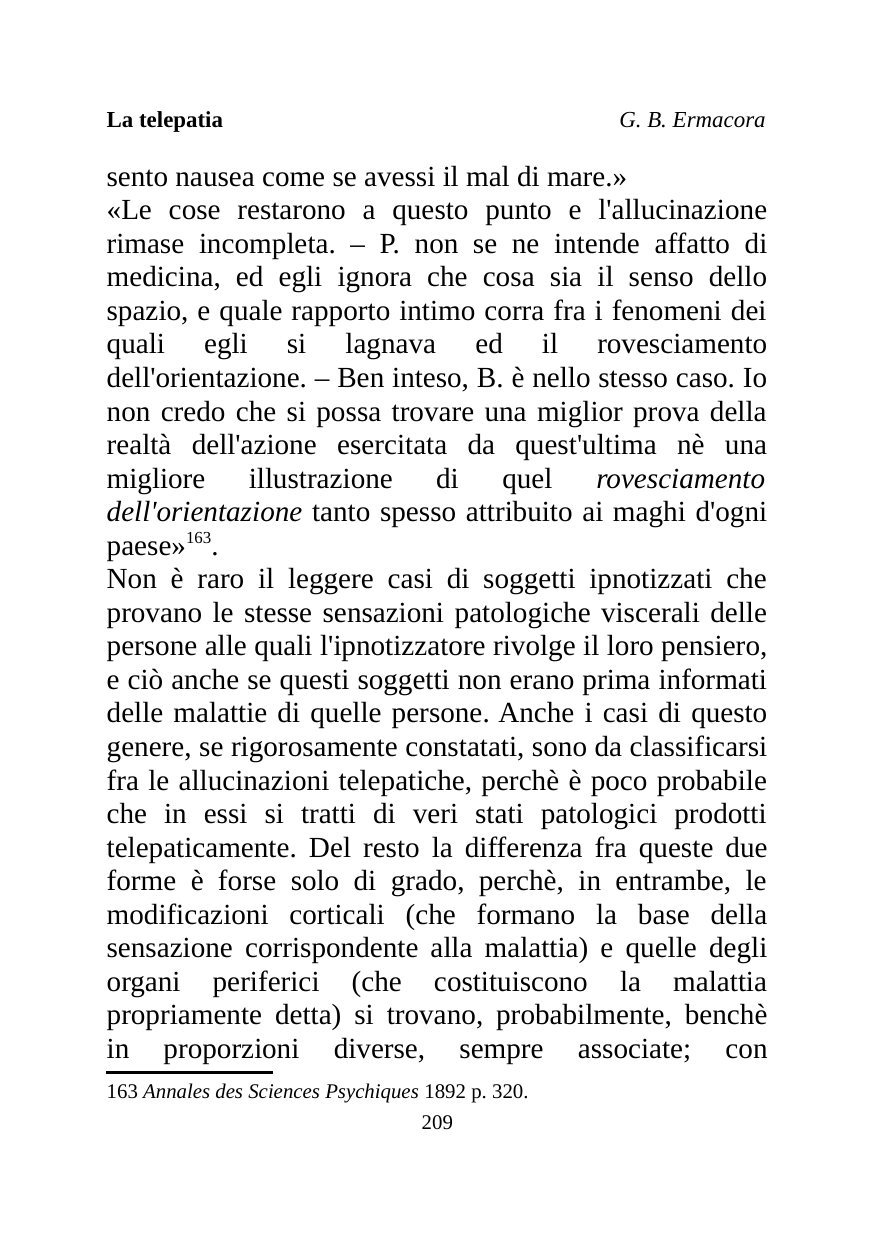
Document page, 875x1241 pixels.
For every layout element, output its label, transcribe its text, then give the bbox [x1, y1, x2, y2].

text «Le cose restarono a questo punto e l'allucinazione rimase incompleta. – P. non se ne intende affatto di medicina, ed egli ignora che cosa sia il senso dello spazio, e quale rapporto intimo corra fra i fenomeni dei quali egli si lagnava ed il rovesciamento dell'orientazione. – Ben inteso, B. è nello stesso caso. Io non credo che si possa trovare una miglior prova della realtà dell'azione esercitata da quest'ultima nè una migliore illustrazione di quel rovesciamento dell'orientazione tanto spesso attribuito ai maghi d'ogni paese». [106, 192, 768, 561]
text Non è raro il leggere casi di soggetti ipnotizzati che provano le stesse sensazioni patologiche viscerali delle persone alle quali l'ipnotizzatore rivolge il loro pensiero, e ciò anche se questi soggetti non erano prima informati delle malattie di quelle persone. Anche i casi di questo genere, se rigorosamente constatati, sono da classificarsi fra le allucinazioni telepatiche, perchè è poco probabile che in essi si tratti di veri stati patologici prodotti telepaticamente. Del resto la differenza fra queste due forme è forse solo di grado, perchè, in entrambe, le modificazioni corticali (che formano la base della sensazione corrispondente alla malattia) e quelle degli organi periferici (che costituiscono la malattia propriamente detta) si trovano, probabilmente, benchè in proporzioni diverse, sempre associate; con [106, 561, 768, 1064]
text Annales des Sciences Psychiques 1892 p. 320. [106, 1078, 768, 1103]
text sento nausea come se avessi il mal di mare.» [106, 159, 768, 192]
